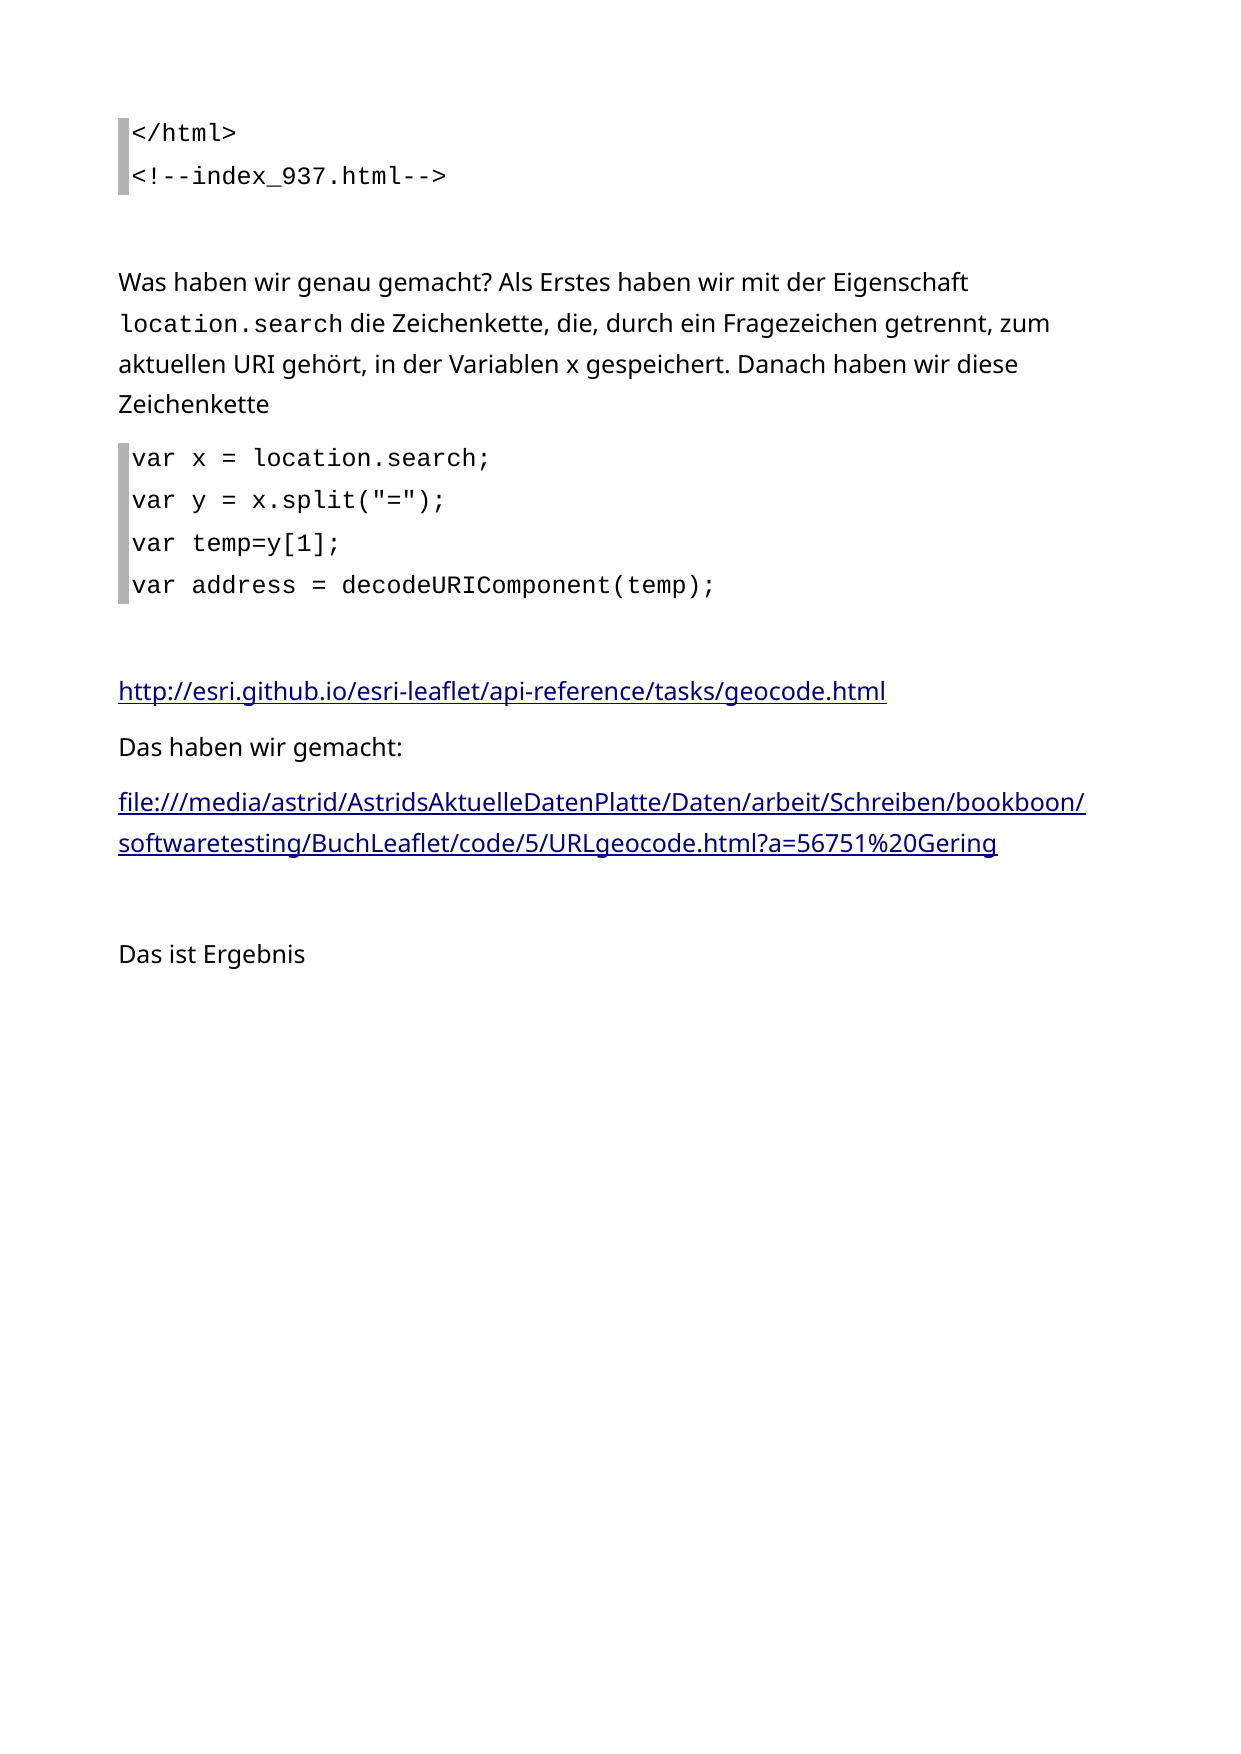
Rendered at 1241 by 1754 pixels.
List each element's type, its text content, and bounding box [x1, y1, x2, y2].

text var address = decodeURIComponent(temp); [129, 570, 1122, 604]
text var x = location.search; [118, 442, 1122, 474]
text http://esri.github.io/esri-leaflet/api-reference/tasks/geocode.html [118, 674, 1122, 708]
text Das haben wir gemacht: [118, 729, 1122, 763]
text file:///media/astrid/AstridsAktuelleDatenPlatte/Daten/arbeit/Schreiben/bookboon/softwaretesting/BuchLeaflet/code/5/URLgeocode.html?a=56751%20Gering [118, 784, 1122, 859]
text Das ist Ergebnis [118, 936, 1122, 970]
text Was haben wir genau gemacht? Als Erstes haben wir mit der Eigenschaft location.search die Zeichenkette, die, durch ein Fragezeichen getrennt, zum aktuellen URI gehört, in der Variablen x gespeichert. Danach haben wir diese Zeichenkette [118, 264, 1122, 421]
text var y = x.split("="); [129, 485, 1122, 516]
text </html> [129, 118, 1122, 149]
text <!--index_937.html--> [129, 161, 1122, 195]
text var temp=y[1]; [129, 527, 1122, 559]
